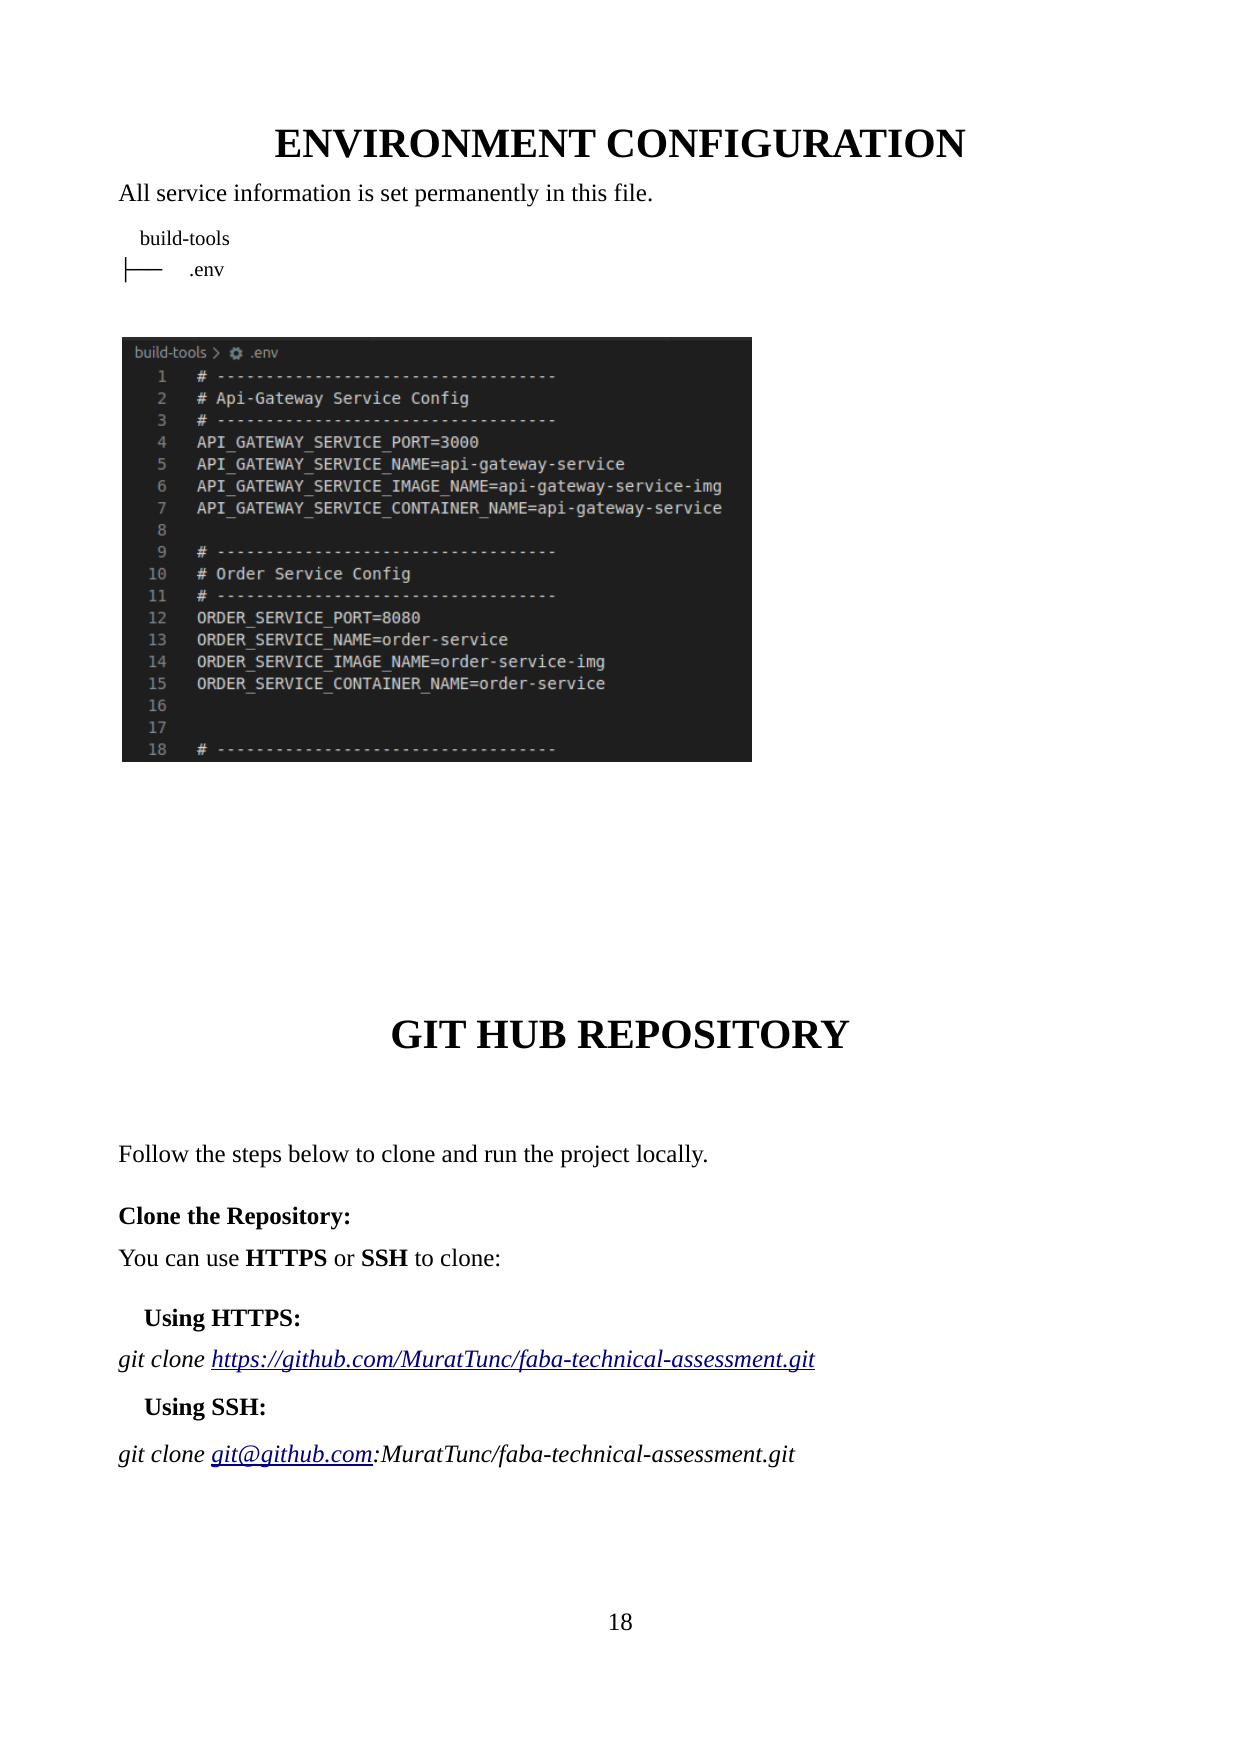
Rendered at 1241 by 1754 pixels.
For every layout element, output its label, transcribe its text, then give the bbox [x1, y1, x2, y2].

text git clone git@github.com:MuratTunc/faba-technical-assessment.git [118, 1439, 1122, 1468]
subtitle Clone the Repository: [118, 1201, 1122, 1230]
subtitle GIT HUB REPOSITORY [118, 1009, 1122, 1057]
text Follow the steps below to clone and run the project locally. [118, 1139, 1122, 1168]
text ├── 📄 .env [118, 256, 1122, 281]
text All service information is set permanently in this file. [118, 178, 1122, 207]
picture [122, 337, 752, 762]
text git clone https://github.com/MuratTunc/faba-technical-assessment.git [118, 1344, 1122, 1373]
subtitle ENVIRONMENT CONFIGURATION [118, 118, 1122, 166]
subtitle 🔹 Using HTTPS: [118, 1303, 1122, 1331]
text 🔹 Using SSH: [118, 1392, 1122, 1420]
text 📁 build-tools [118, 226, 1122, 250]
text You can use HTTPS or SSH to clone: [118, 1243, 1122, 1271]
